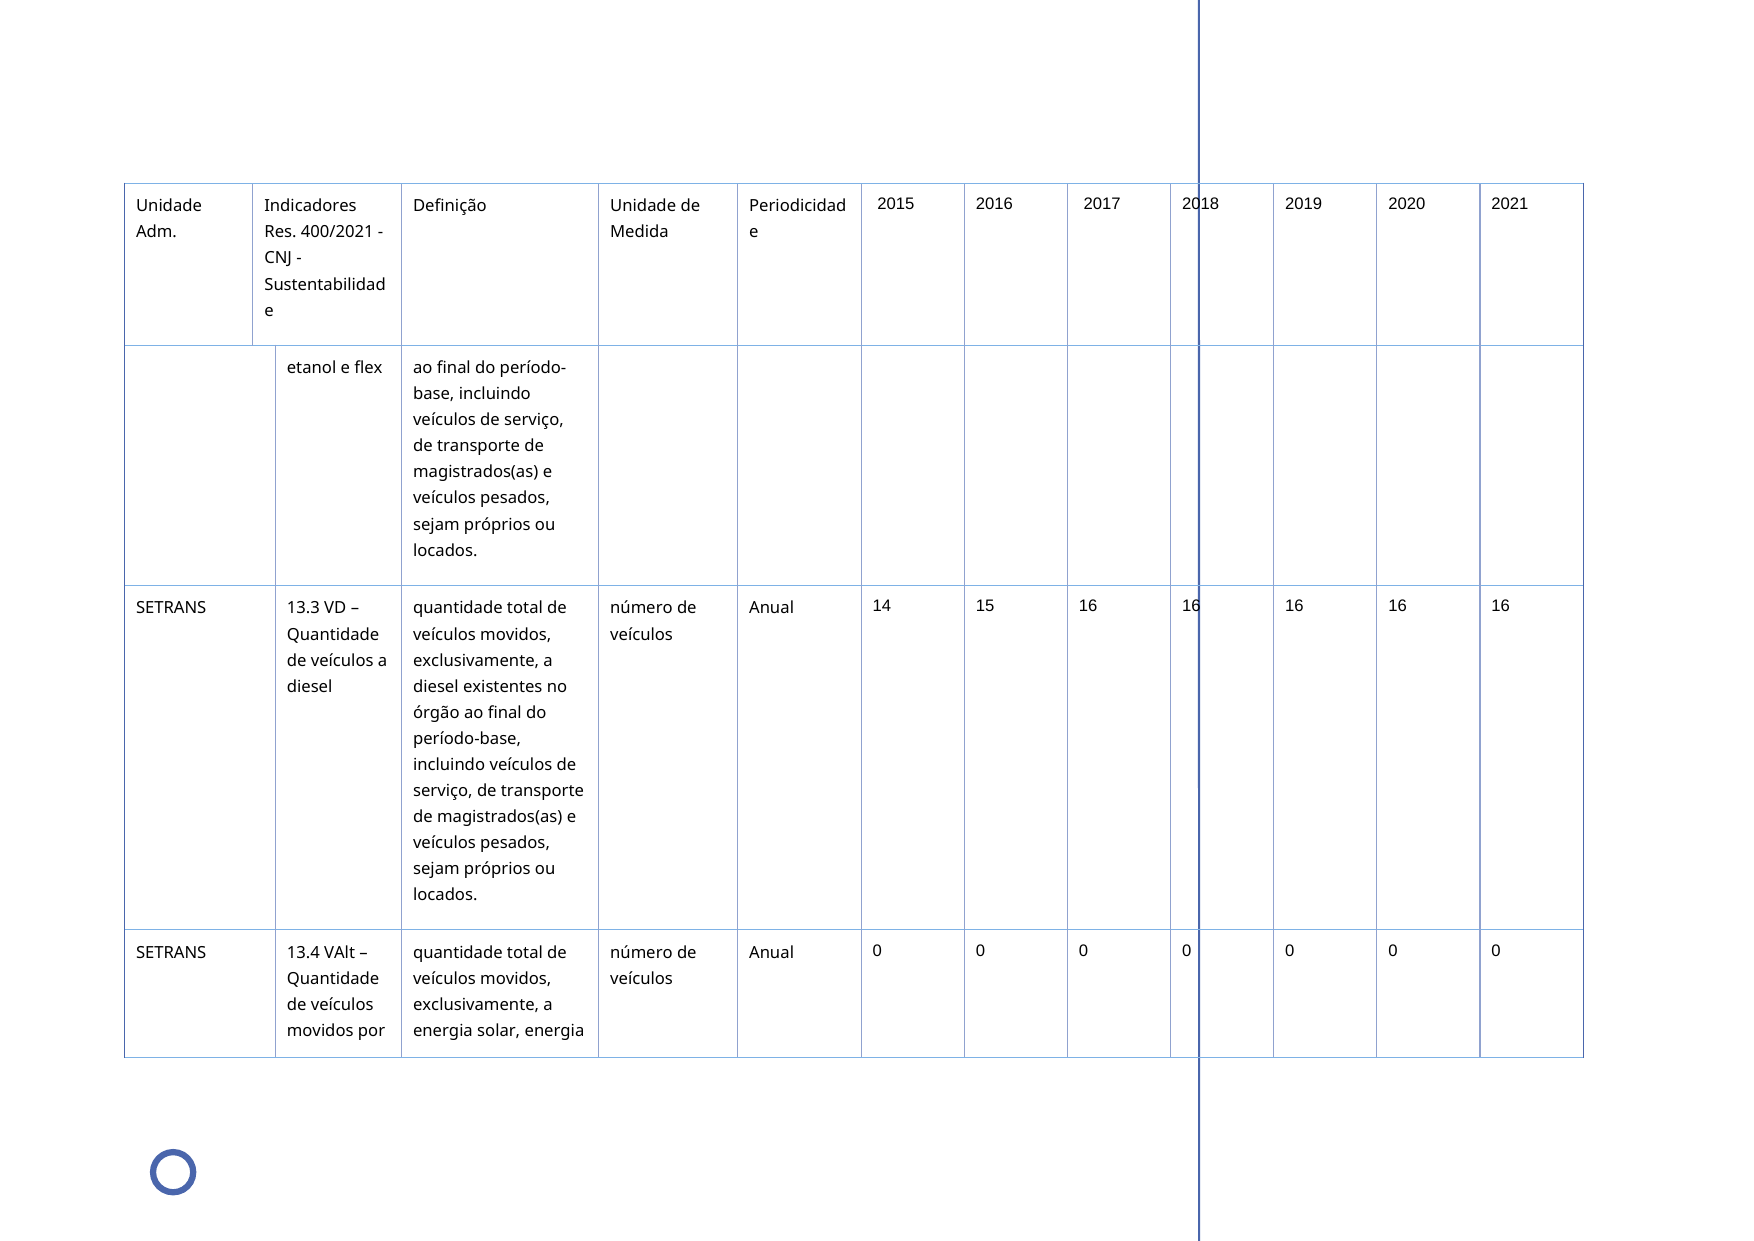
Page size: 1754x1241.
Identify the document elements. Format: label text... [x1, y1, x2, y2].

table_cell [1377, 346, 1479, 584]
table_cell [1171, 346, 1273, 584]
table_cell [1068, 346, 1170, 584]
table_cell [599, 346, 737, 584]
table_cell número de veículos [599, 930, 737, 1057]
table_cell etanol e flex [276, 346, 401, 584]
table_cell 13.4 VAlt – Quantidade de veículos movidos por [276, 930, 401, 1057]
table_header 2015 [862, 184, 964, 344]
table_cell [738, 346, 861, 584]
table_cell quantidade total de veículos movidos, exclusivamente, a diesel existentes no órgão ao final do período-base, incluindo veículos de serviço, de transporte de magistrados(as) e veículos pesados, sejam próprios ou locados. [402, 586, 598, 929]
table_cell [1481, 346, 1583, 584]
table_cell [965, 346, 1067, 584]
table_header Unidade de Medida [599, 184, 737, 344]
table_cell 0 [1481, 930, 1583, 1057]
table_cell Anual [738, 930, 861, 1057]
table_cell 16 [1068, 586, 1170, 929]
table_cell 13.3 VD – Quantidade de veículos a diesel [276, 586, 401, 929]
table_header Unidade Adm. [125, 184, 252, 344]
table_header 2016 [965, 184, 1067, 344]
table_cell quantidade total de veículos movidos, exclusivamente, a energia solar, energia [402, 930, 598, 1057]
table_cell 16 [1171, 586, 1273, 929]
table_cell 0 [1377, 930, 1479, 1057]
table_cell SETRANS [125, 930, 275, 1057]
table_header 2017 [1068, 184, 1170, 344]
table_cell 0 [862, 930, 964, 1057]
table_header 2019 [1274, 184, 1376, 344]
table_cell 0 [1068, 930, 1170, 1057]
table_cell 0 [1171, 930, 1273, 1057]
table_header 2021 [1481, 184, 1583, 344]
table_cell [862, 346, 964, 584]
table_cell Anual [738, 586, 861, 929]
table_header Indicadores Res. 400/2021 - CNJ - Sustentabilidade [253, 184, 401, 344]
table_header 2020 [1377, 184, 1479, 344]
table_cell 16 [1377, 586, 1479, 929]
table_cell [1274, 346, 1376, 584]
table_cell 16 [1274, 586, 1376, 929]
table_cell SETRANS [125, 586, 275, 929]
table_cell 15 [965, 586, 1067, 929]
table_header 2018 [1171, 184, 1273, 344]
table_cell número de veículos [599, 586, 737, 929]
table_cell 0 [1274, 930, 1376, 1057]
table_header Periodicidade [738, 184, 861, 344]
table_cell ao final do período-base, incluindo veículos de serviço, de transporte de magistrados(as) e veículos pesados, sejam próprios ou locados. [402, 346, 598, 584]
table_cell 0 [965, 930, 1067, 1057]
table_cell 14 [862, 586, 964, 929]
table_cell [125, 346, 275, 584]
table_header Definição [402, 184, 598, 344]
table_cell 16 [1481, 586, 1583, 929]
